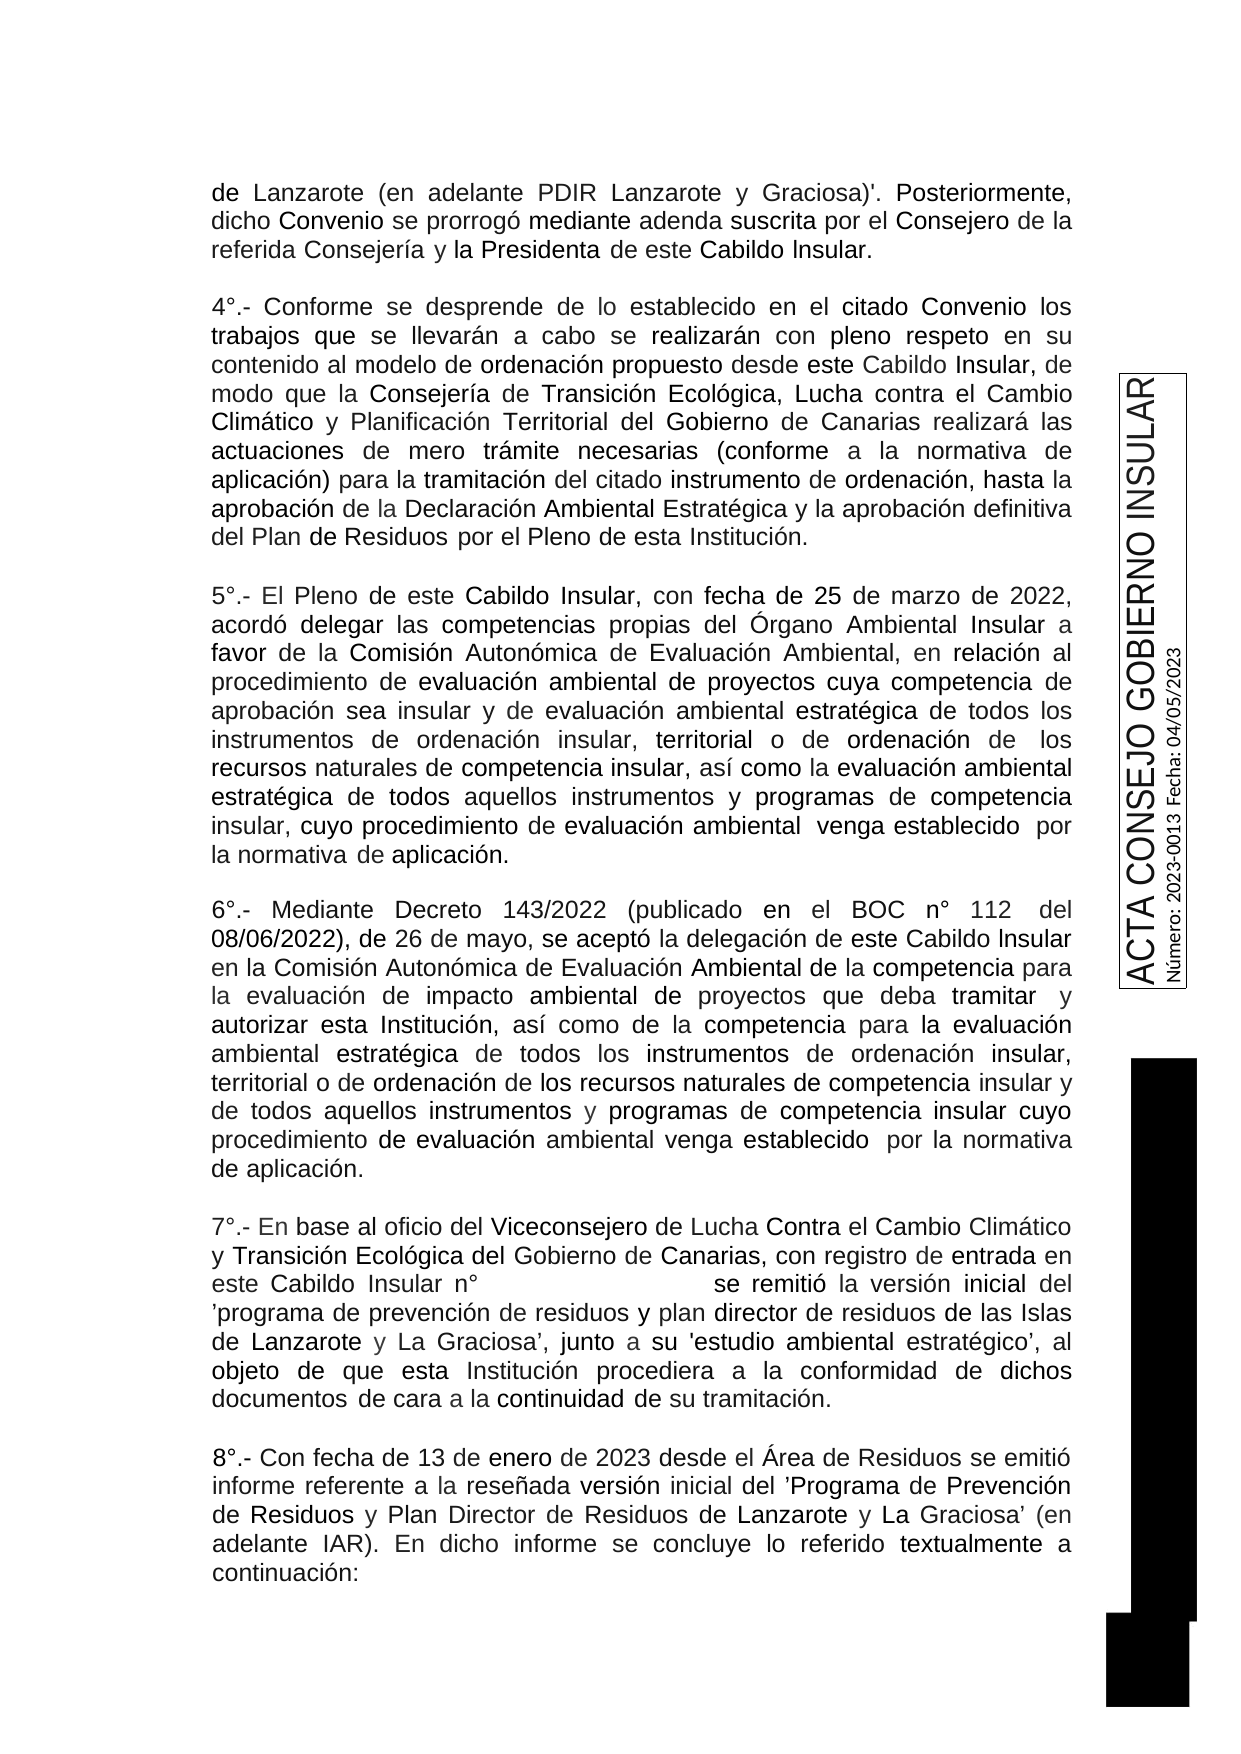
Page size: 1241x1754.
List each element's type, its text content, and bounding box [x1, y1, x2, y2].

text 6°.- Mediante Decreto 143/2022 (publicado en el BOC n° 112 del 08/06/2022), de 26 de mayo, se aceptó la delegación de este Cabildo lnsular en la Comisión Autonómica de Evaluación Ambiental de la competencia para la evaluación de impacto ambiental de proyectos que deba tramitar y autorizar esta Institución, así como de la competencia para la evaluación ambiental estratégica de todos los instrumentos de ordenación insular, territorial o de ordenación de los recursos naturales de competencia insular y de todos aquellos instrumentos y programas de competencia insular cuyo procedimiento de evaluación ambiental venga establecido por la normativa de aplicación. [211, 895, 1072, 1182]
text 8°.- Con fecha de 13 de enero de 2023 desde el Área de Residuos se emitió informe referente a la reseñada versión inicial del ’Programa de Prevención de Residuos y Plan Director de Residuos de Lanzarote y La Graciosa’ (en adelante IAR). En dicho informe se concluye lo referido textualmente a continuación: [212, 1442, 1072, 1586]
text 5°.- El Pleno de este Cabildo Insular, con fecha de 25 de marzo de 2022, acordó delegar las competencias propias del Órgano Ambiental Insular a favor de la Comisión Autonómica de Evaluación Ambiental, en relación al procedimiento de evaluación ambiental de proyectos cuya competencia de aprobación sea insular y de evaluación ambiental estratégica de todos los instrumentos de ordenación insular, territorial o de ordenación de los recursos naturales de competencia insular, así como la evaluación ambiental estratégica de todos aquellos instrumentos y programas de competencia insular, cuyo procedimiento de evaluación ambiental venga establecido por la normativa de aplicación. [211, 581, 1072, 868]
text 7°.- En base al oficio del Viceconsejero de Lucha Contra el Cambio Climático y Transición Ecológica del Gobierno de Canarias, con registro de entrada en este Cabildo Insular n° se remitió la versión inicial del ’programa de prevención de residuos y plan director de residuos de las Islas de Lanzarote y La Graciosa’, junto a su 'estudio ambiental estratégico’, al objeto de que esta Institución procediera a la conformidad de dichos documentos de cara a la continuidad de su tramitación. [211, 1212, 1072, 1413]
text de Lanzarote (en adelante PDIR Lanzarote y Graciosa)'. Posteriormente, dicho Convenio se prorrogó mediante adenda suscrita por el Consejero de la referida Consejería y la Presidenta de este Cabildo lnsular. [211, 178, 1072, 264]
text 4°.- Conforme se desprende de lo establecido en el citado Convenio los trabajos que se llevarán a cabo se realizarán con pleno respeto en su contenido al modelo de ordenación propuesto desde este Cabildo Insular, de modo que la Consejería de Transición Ecológica, Lucha contra el Cambio Climático y Planificación Territorial del Gobierno de Canarias realizará las actuaciones de mero trámite necesarias (conforme a la normativa de aplicación) para la tramitación del citado instrumento de ordenación, hasta la aprobación de la Declaración Ambiental Estratégica y la aprobación definitiva del Plan de Residuos por el Pleno de esta Institución. [211, 292, 1072, 551]
picture [1105, 1057, 1198, 1708]
text ACTA CONSEJO GOBIERNO INSULAR [1120, 375, 1161, 988]
text Número: 2023-0013 Fecha: 04/05/2023 [1162, 377, 1184, 988]
